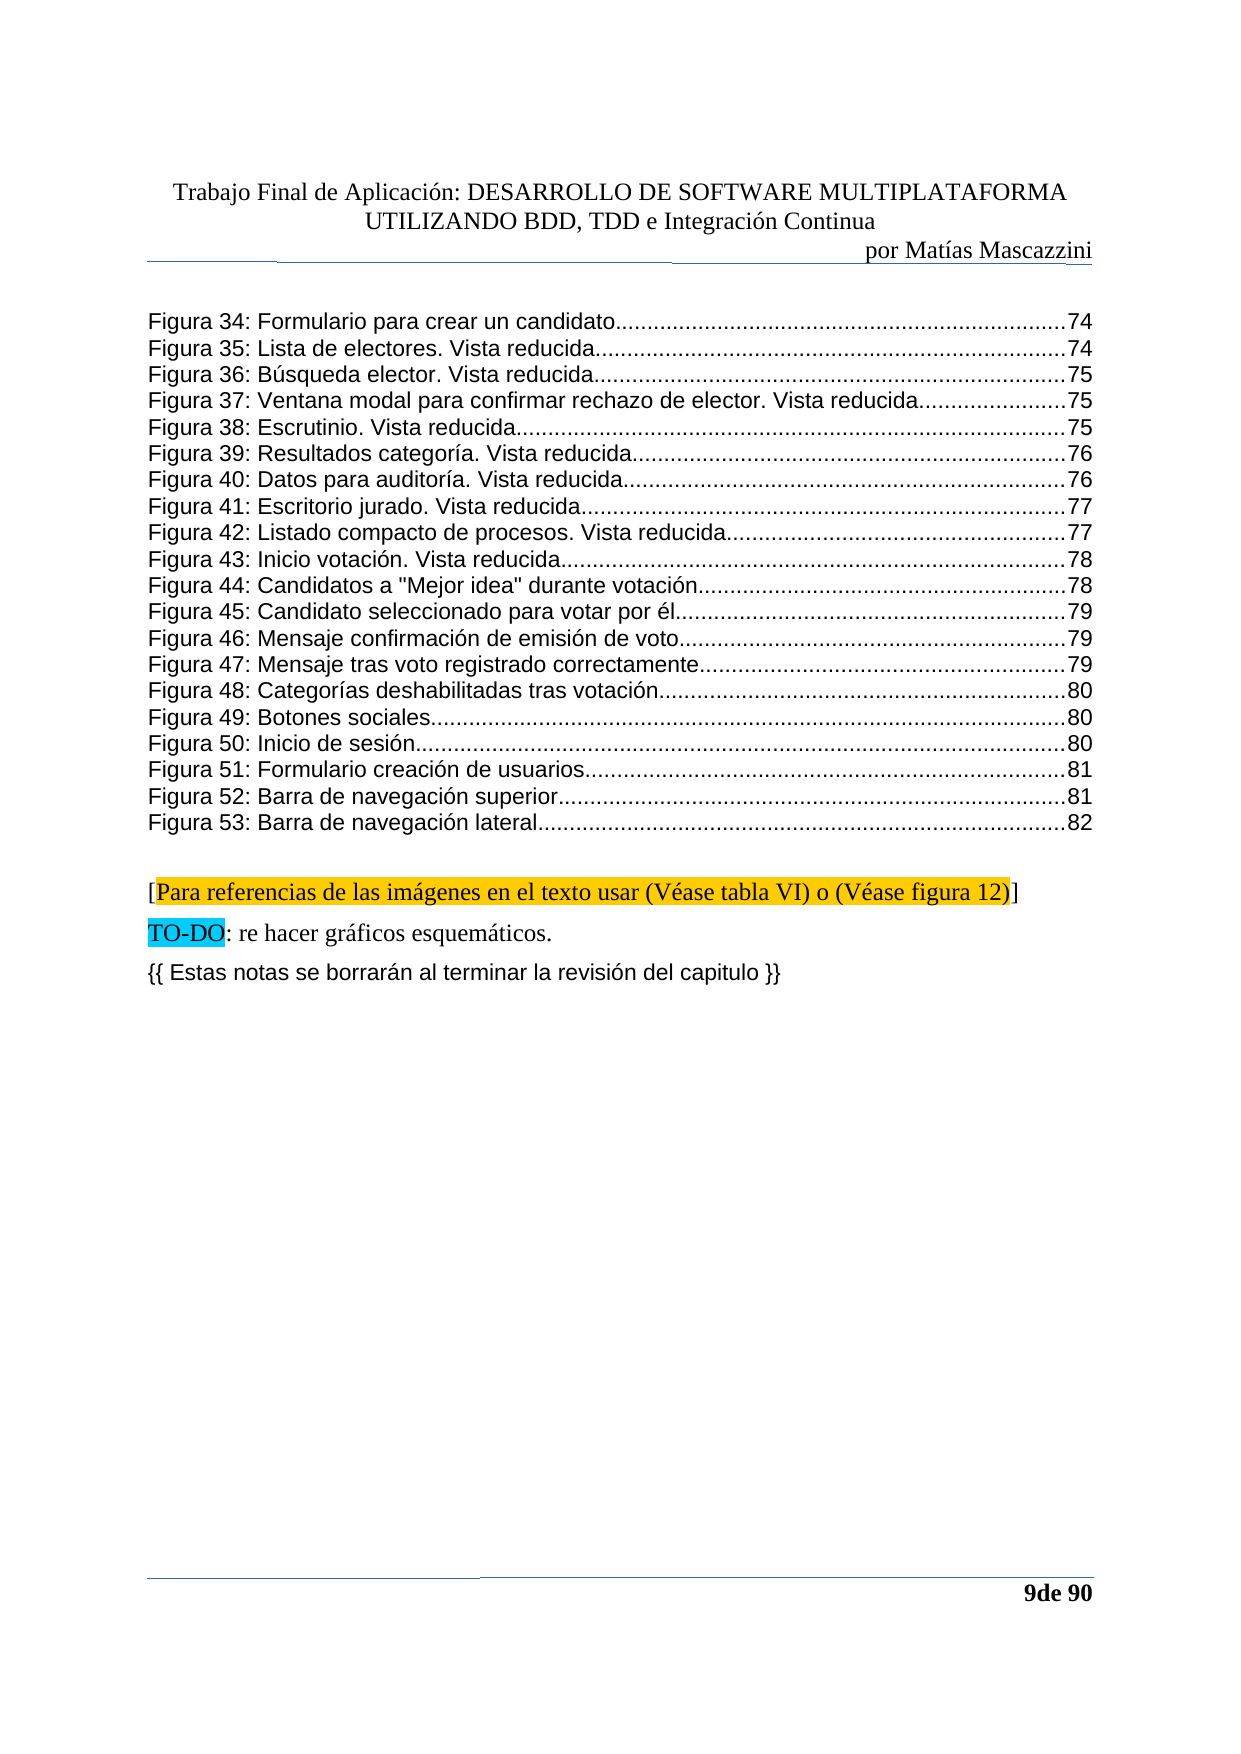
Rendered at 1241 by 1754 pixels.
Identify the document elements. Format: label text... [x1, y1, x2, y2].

text Figura 40: Datos para auditoría. Vista reducida. 76 [148, 466, 1093, 493]
text Figura 36: Búsqueda elector. Vista reducida. 75 [148, 361, 1093, 387]
text Figura 50: Inicio de sesión. 80 [148, 730, 1093, 756]
text Figura 44: Candidatos a "Mejor idea" durante votación. 78 [148, 572, 1093, 598]
text Figura 34: Formulario para crear un candidato. 74 [148, 308, 1093, 335]
text Figura 45: Candidato seleccionado para votar por él. 79 [148, 598, 1093, 624]
text Figura 48: Categorías deshabilitadas tras votación. 80 [148, 677, 1093, 704]
text Figura 51: Formulario creación de usuarios 81 [148, 756, 1093, 783]
text Figura 37: Ventana modal para confirmar rechazo de elector. Vista reducida. 75 [148, 387, 1093, 414]
text Figura 43: Inicio votación. Vista reducida. 78 [148, 546, 1093, 572]
text Figura 41: Escritorio jurado. Vista reducida. 77 [148, 493, 1093, 519]
text {{ Estas notas se borrarán al terminar la revisión del capitulo }} [148, 959, 1093, 986]
text Figura 42: Listado compacto de procesos. Vista reducida 77 [148, 519, 1093, 546]
text Figura 39: Resultados categoría. Vista reducida. 76 [148, 440, 1093, 466]
text Figura 49: Botones sociales 80 [148, 704, 1093, 730]
text Figura 35: Lista de electores. Vista reducida. 74 [148, 335, 1093, 361]
text TO-DO: re hacer gráficos esquemáticos. [148, 918, 1093, 947]
text Figura 47: Mensaje tras voto registrado correctamente 79 [148, 651, 1093, 677]
text Figura 52: Barra de navegación superior. 81 [148, 783, 1093, 809]
text [Para referencias de las imágenes en el texto usar (Véase tabla VI) o (Véase figura 12)] [148, 877, 1093, 905]
text Figura 38: Escrutinio. Vista reducida. 75 [148, 414, 1093, 440]
text Figura 46: Mensaje confirmación de emisión de voto 79 [148, 624, 1093, 651]
text Figura 53: Barra de navegación lateral. 82 [148, 809, 1093, 835]
